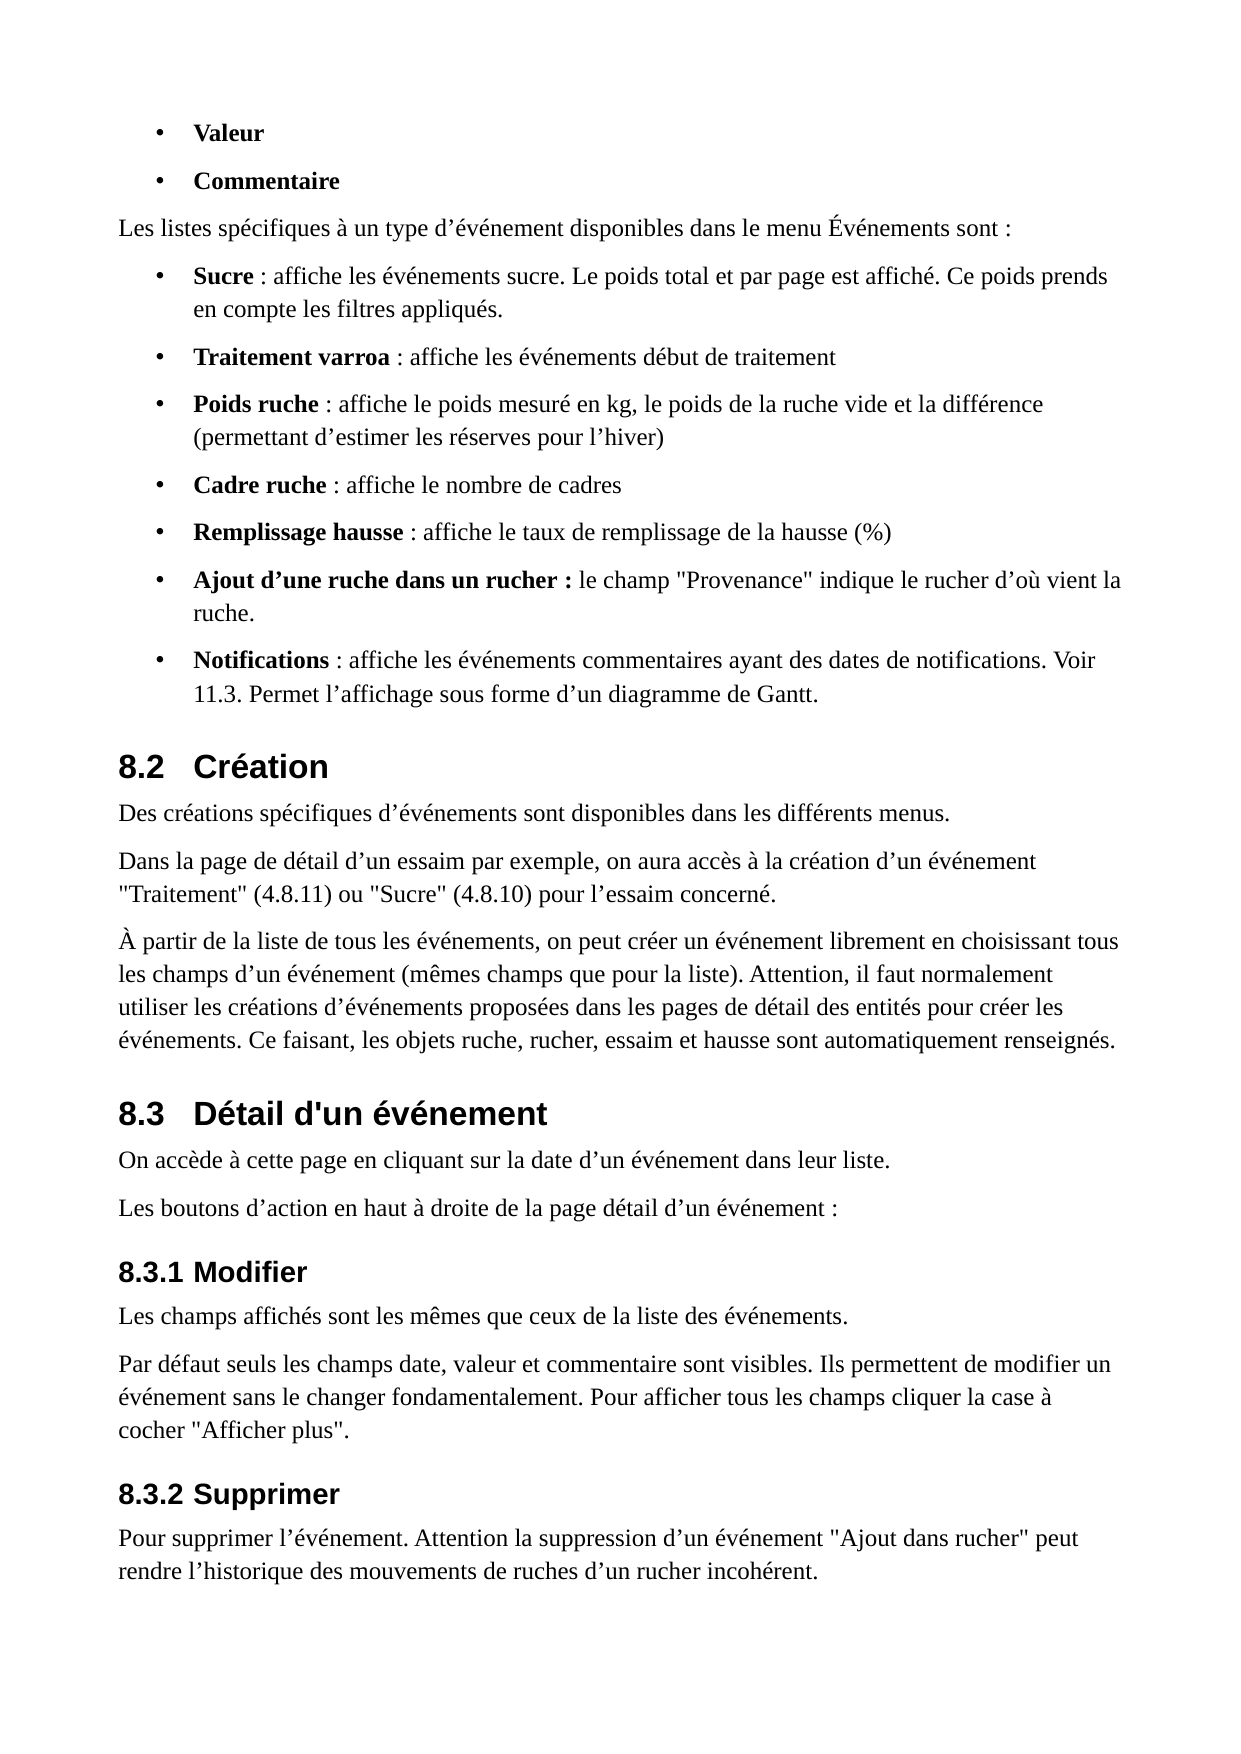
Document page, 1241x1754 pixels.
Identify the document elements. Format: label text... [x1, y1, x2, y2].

subtitle Modifier [118, 1255, 1122, 1289]
text À partir de la liste de tous les événements, on peut créer un événement librement en choisissant tous les champs d’un événement (mêmes champs que pour la liste). Attention, il faut normalement utiliser les créations d’événements proposées dans les pages de détail des entités pour créer les événements. Ce faisant, les objets ruche, rucher, essaim et hausse sont automatiquement renseignés. [118, 926, 1122, 1054]
list Cadre ruche : affiche le nombre de cadres [156, 470, 1122, 498]
text Dans la page de détail d’un essaim par exemple, on aura accès à la création d’un événement "Traitement" (4.8.11) ou "Sucre" (4.8.10) pour l’essaim concerné. [118, 846, 1122, 908]
list Commentaire [156, 166, 1122, 194]
text Pour supprimer l’événement. Attention la suppression d’un événement "Ajout dans rucher" peut rendre l’historique des mouvements de ruches d’un rucher incohérent. [118, 1523, 1122, 1585]
list Poids ruche : affiche le poids mesuré en kg, le poids de la ruche vide et la différence (permettant d’estimer les réserves pour l’hiver) [156, 389, 1122, 451]
subtitle Détail d'un événement [118, 1094, 1122, 1133]
list Remplissage hausse : affiche le taux de remplissage de la hausse (%) [156, 517, 1122, 546]
subtitle Création [118, 747, 1122, 786]
subtitle Supprimer [118, 1477, 1122, 1511]
text Des créations spécifiques d’événements sont disponibles dans les différents menus. [118, 798, 1122, 827]
text Par défaut seuls les champs date, valeur et commentaire sont visibles. Ils permettent de modifier un événement sans le changer fondamentalement. Pour afficher tous les champs cliquer la case à cocher "Afficher plus". [118, 1349, 1122, 1443]
text Les listes spécifiques à un type d’événement disponibles dans le menu Événements sont : [118, 213, 1122, 242]
list Sucre : affiche les événements sucre. Le poids total et par page est affiché. Ce poids prends en compte les filtres appliqués. [156, 261, 1122, 323]
list Notifications : affiche les événements commentaires ayant des dates de notifications. Voir 11.3. Permet l’affichage sous forme d’un diagramme de Gantt. [156, 646, 1122, 707]
list Traitement varroa : affiche les événements début de traitement [156, 342, 1122, 370]
list Valeur [156, 118, 1122, 147]
text Les champs affichés sont les mêmes que ceux de la liste des événements. [118, 1301, 1122, 1330]
list Ajout d’une ruche dans un rucher : le champ "Provenance" indique le rucher d’où vient la ruche. [156, 565, 1122, 627]
text On accède à cette page en cliquant sur la date d’un événement dans leur liste. [118, 1145, 1122, 1174]
text Les boutons d’action en haut à droite de la page détail d’un événement : [118, 1193, 1122, 1221]
